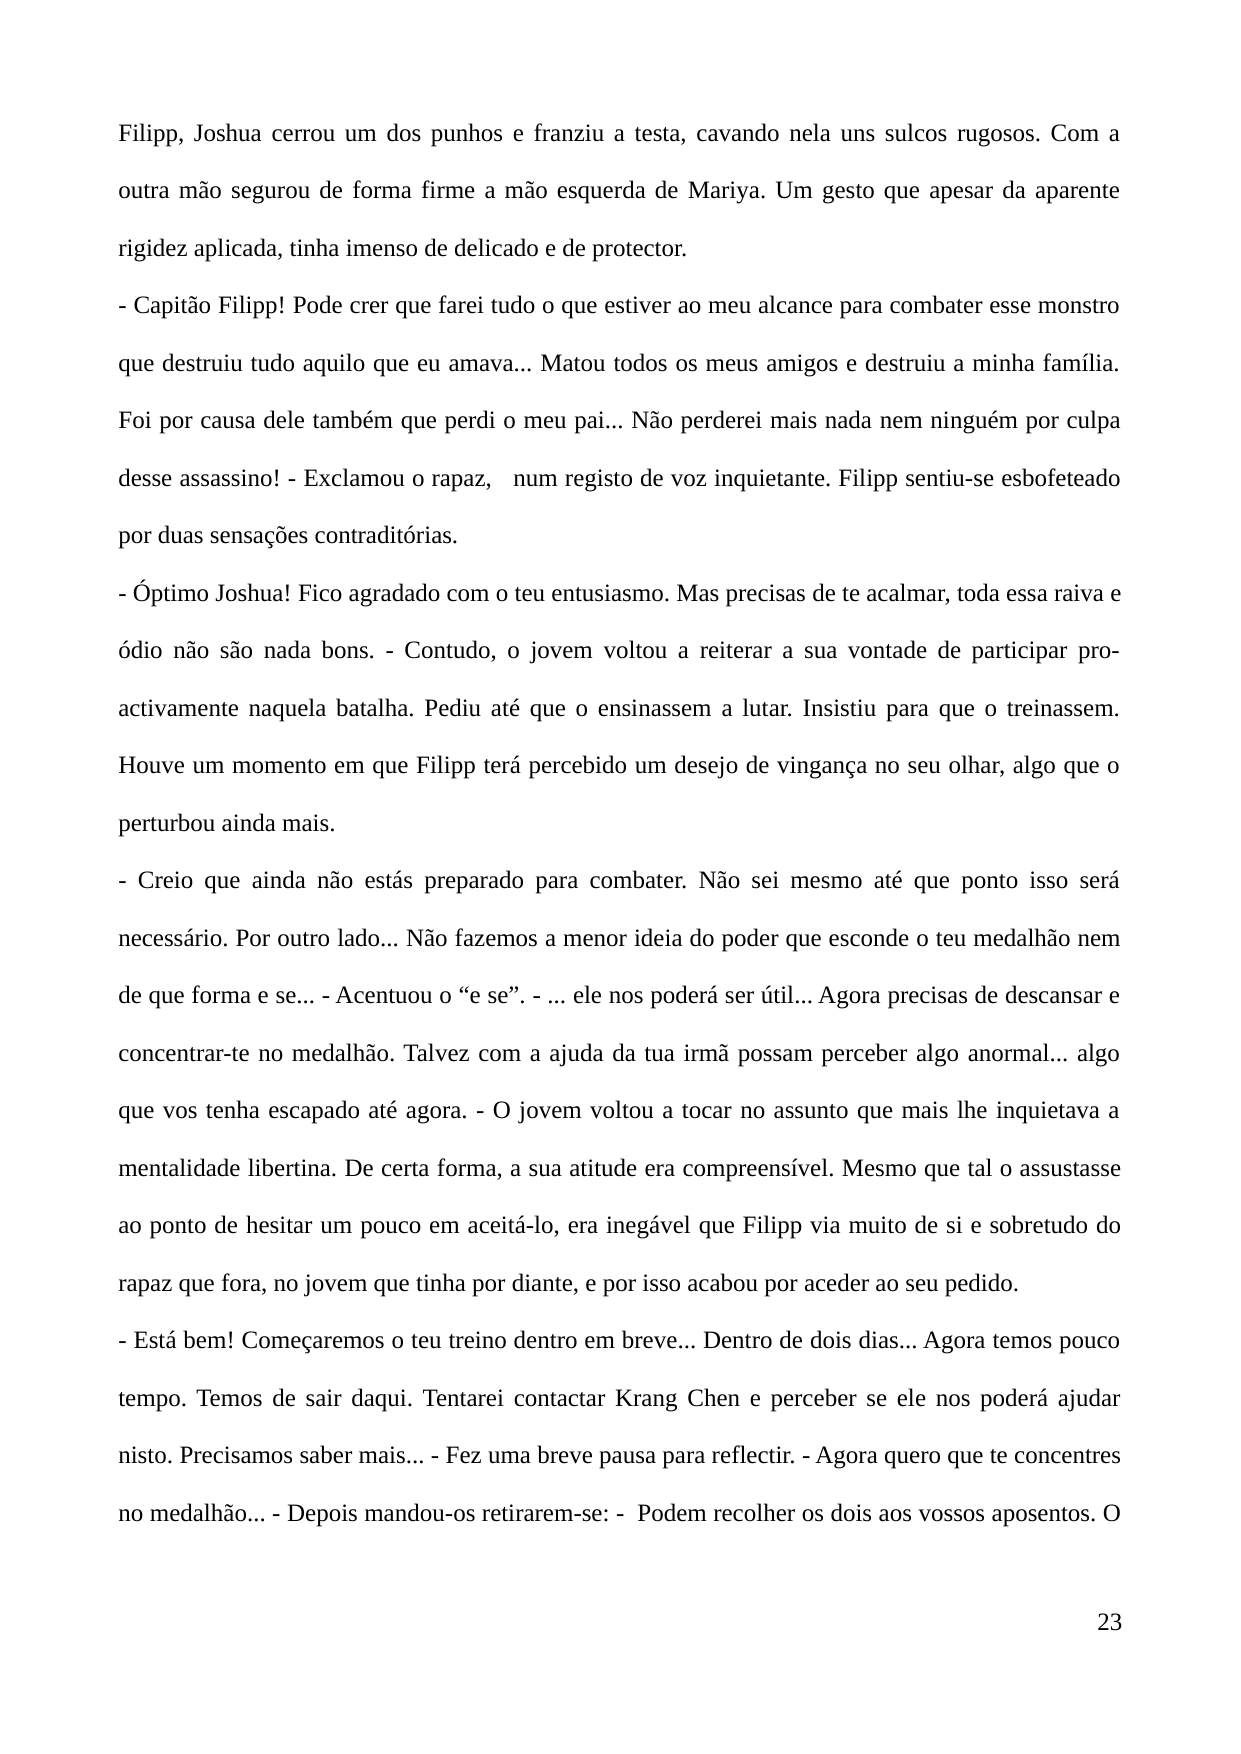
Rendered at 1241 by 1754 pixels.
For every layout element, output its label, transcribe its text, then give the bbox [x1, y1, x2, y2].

text - Capitão Filipp! Pode crer que farei tudo o que estiver ao meu alcance para combater esse monstro que destruiu tudo aquilo que eu amava... Matou todos os meus amigos e destruiu a minha família. Foi por causa dele também que perdi o meu pai... Não perderei mais nada nem ninguém por culpa desse assassino! - Exclamou o rapaz, num registo de voz inquietante. Filipp sentiu-se esbofeteado por duas sensações contraditórias. [118, 291, 1122, 549]
text Filipp, Joshua cerrou um dos punhos e franziu a testa, cavando nela uns sulcos rugosos. Com a outra mão segurou de forma firme a mão esquerda de Mariya. Um gesto que apesar da aparente rigidez aplicada, tinha imenso de delicado e de protector. [118, 118, 1122, 262]
text - Está bem! Começaremos o teu treino dentro em breve... Dentro de dois dias... Agora temos pouco tempo. Temos de sair daqui. Tentarei contactar Krang Chen e perceber se ele nos poderá ajudar nisto. Precisamos saber mais... - Fez uma breve pausa para reflectir. - Agora quero que te concentres no medalhão... - Depois mandou-os retirarem-se: - Podem recolher os dois aos vossos aposentos. O [118, 1326, 1122, 1527]
text - Óptimo Joshua! Fico agradado com o teu entusiasmo. Mas precisas de te acalmar, toda essa raiva e ódio não são nada bons. - Contudo, o jovem voltou a reiterar a sua vontade de participar pro-activamente naquela batalha. Pediu até que o ensinassem a lutar. Insistiu para que o treinassem. Houve um momento em que Filipp terá percebido um desejo de vingança no seu olhar, algo que o perturbou ainda mais. [118, 578, 1122, 837]
text - Creio que ainda não estás preparado para combater. Não sei mesmo até que ponto isso será necessário. Por outro lado... Não fazemos a menor ideia do poder que esconde o teu medalhão nem de que forma e se... - Acentuou o “e se”. - ... ele nos poderá ser útil... Agora precisas de descansar e concentrar-te no medalhão. Talvez com a ajuda da tua irmã possam perceber algo anormal... algo que vos tenha escapado até agora. - O jovem voltou a tocar no assunto que mais lhe inquietava a mentalidade libertina. De certa forma, a sua atitude era compreensível. Mesmo que tal o assustasse ao ponto de hesitar um pouco em aceitá-lo, era inegável que Filipp via muito de si e sobretudo do rapaz que fora, no jovem que tinha por diante, e por isso acabou por aceder ao seu pedido. [118, 866, 1122, 1297]
